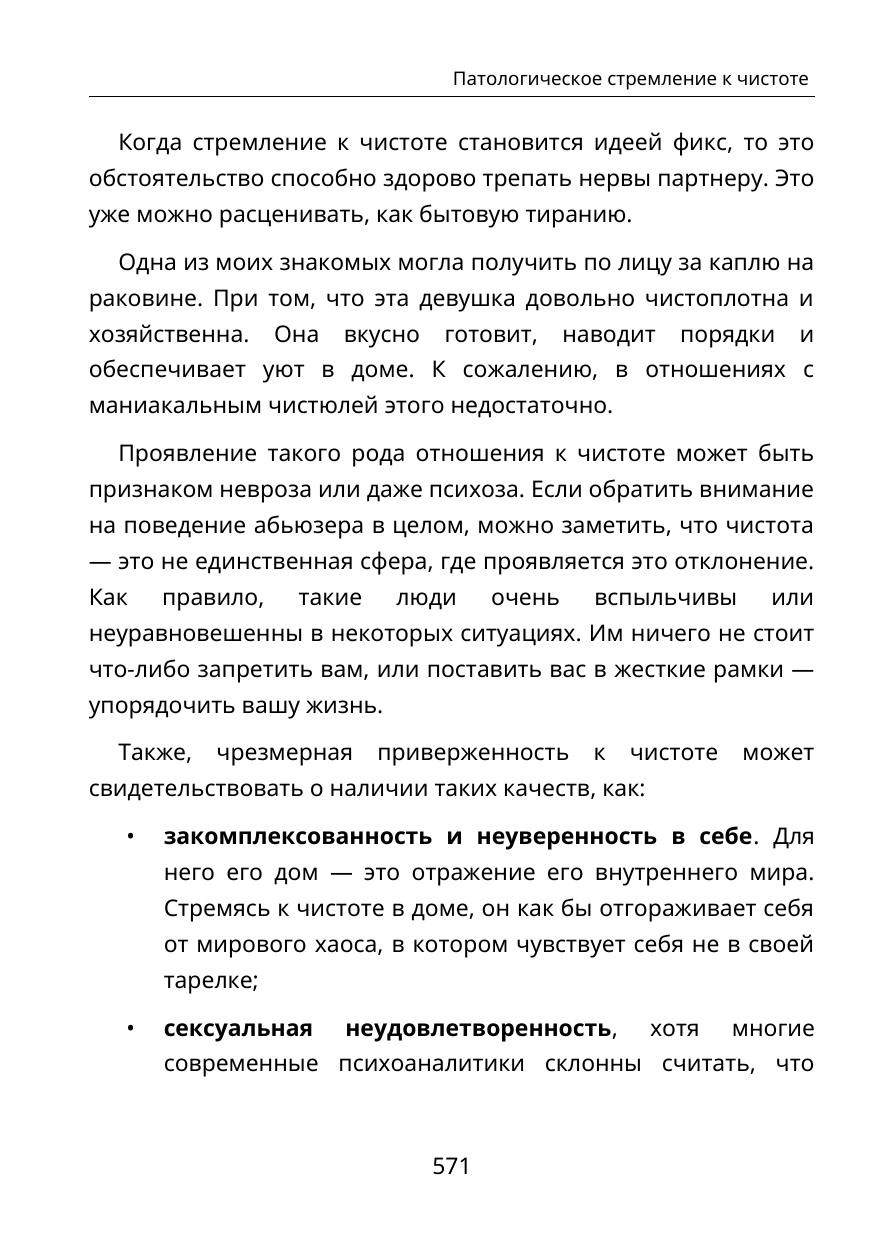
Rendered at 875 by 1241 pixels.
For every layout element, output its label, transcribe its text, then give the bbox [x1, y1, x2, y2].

list закомплексованность и неуверенность в себе. Для него его дом — это отражение его внутреннего мира. Стремясь к чистоте в доме, он как бы отгораживает себя от мирового хаоса, в котором чувствует себя не в своей тарелке; [126, 820, 815, 995]
text Также, чрезмерная приверженность к чистоте может свидетельствовать о наличии таких качеств, как: [88, 736, 815, 803]
text Проявление такого рода отношения к чистоте может быть признаком невроза или даже психоза. Если обратить внимание на поведение абьюзера в целом, можно заметить, что чистота — это не единственная сфера, где проявляется это отклонение. Как правило, такие люди очень вспыльчивы или неуравновешенны в некоторых ситуациях. Им ничего не стоит что-либо запретить вам, или поставить вас в жесткие рамки — упорядочить вашу жизнь. [88, 437, 815, 720]
text Когда стремление к чистоте становится идеей фикс, то это обстоятельство способно здорово трепать нервы партнеру. Это уже можно расценивать, как бытовую тиранию. [88, 126, 815, 229]
text Одна из моих знакомых могла получить по лицу за каплю на раковине. При том, что эта девушка довольно чистоплотна и хозяйственна. Она вкусно готовит, наводит порядки и обеспечивает уют в доме. К сожалению, в отношениях с маниакальным чистюлей этого недостаточно. [88, 246, 815, 421]
list сексуальная неудовлетворенность, хотя многие современные психоаналитики склонны считать, что [126, 1011, 815, 1079]
